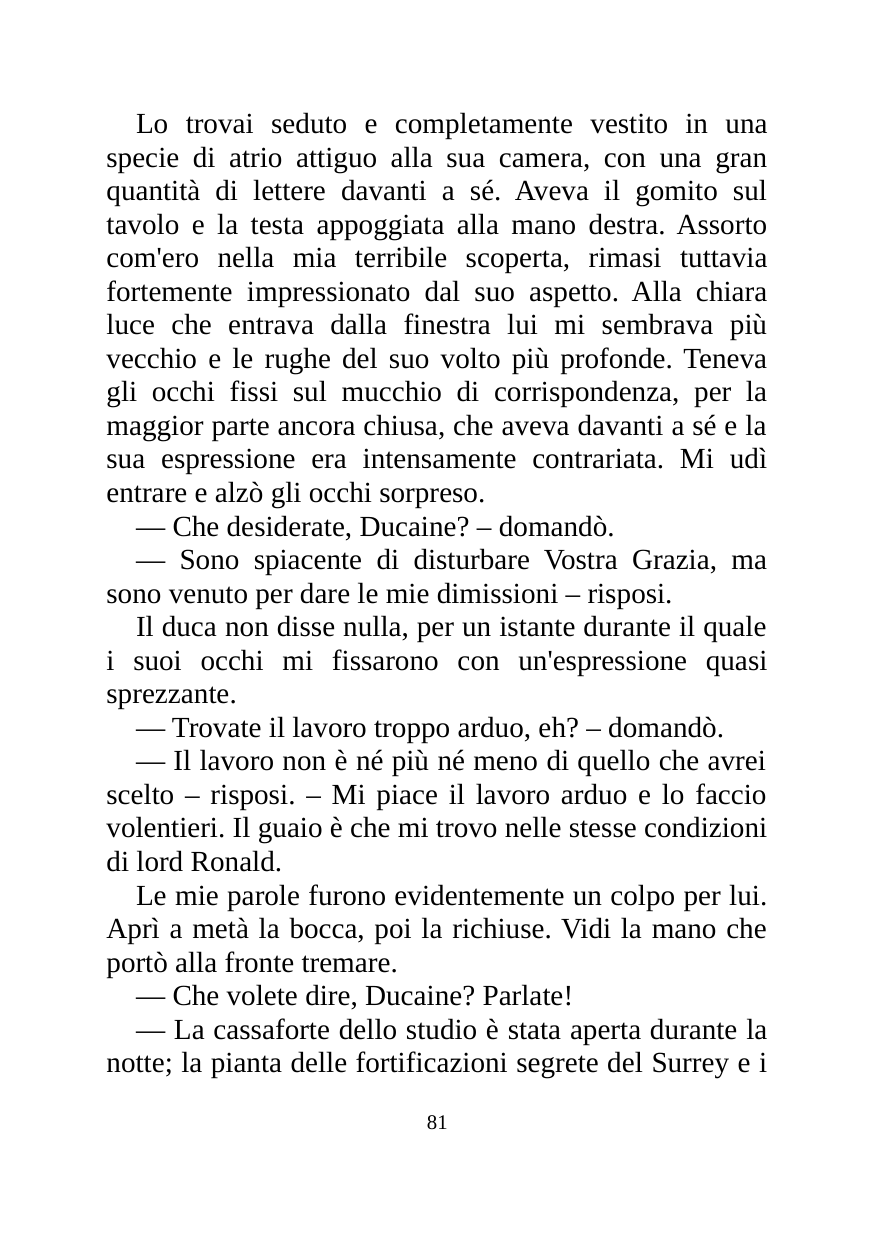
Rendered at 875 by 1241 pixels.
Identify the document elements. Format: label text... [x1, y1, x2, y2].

text — Sono spiacente di disturbare Vostra Grazia, ma sono venuto per dare le mie dimissioni – risposi. [106, 542, 768, 609]
text — Trovate il lavoro troppo arduo, eh? – domandò. [106, 710, 768, 743]
text — La cassaforte dello studio è stata aperta durante la notte; la pianta delle fortificazioni segrete del Surrey e i [106, 1012, 768, 1079]
text — Il lavoro non è né più né meno di quello che avrei scelto – risposi. – Mi piace il lavoro arduo e lo faccio volentieri. Il guaio è che mi trovo nelle stesse condizioni di lord Ronald. [106, 743, 768, 878]
text Le mie parole furono evidentemente un colpo per lui. Aprì a metà la bocca, poi la richiuse. Vidi la mano che portò alla fronte tremare. [106, 878, 768, 978]
text Il duca non disse nulla, per un istante durante il quale i suoi occhi mi fissarono con un'espressione quasi sprezzante. [106, 609, 768, 710]
text — Che volete dire, Ducaine? Parlate! [106, 978, 768, 1012]
text Lo trovai seduto e completamente vestito in una specie di atrio attiguo alla sua camera, con una gran quantità di lettere davanti a sé. Aveva il gomito sul tavolo e la testa appoggiata alla mano destra. Assorto com'ero nella mia terribile scoperta, rimasi tuttavia fortemente impressionato dal suo aspetto. Alla chiara luce che entrava dalla finestra lui mi sembrava più vecchio e le rughe del suo volto più profonde. Teneva gli occhi fissi sul mucchio di corrispondenza, per la maggior parte ancora chiusa, che aveva davanti a sé e la sua espressione era intensamente contrariata. Mi udì entrare e alzò gli occhi sorpreso. [106, 106, 768, 509]
text — Che desiderate, Ducaine? – domandò. [106, 509, 768, 542]
